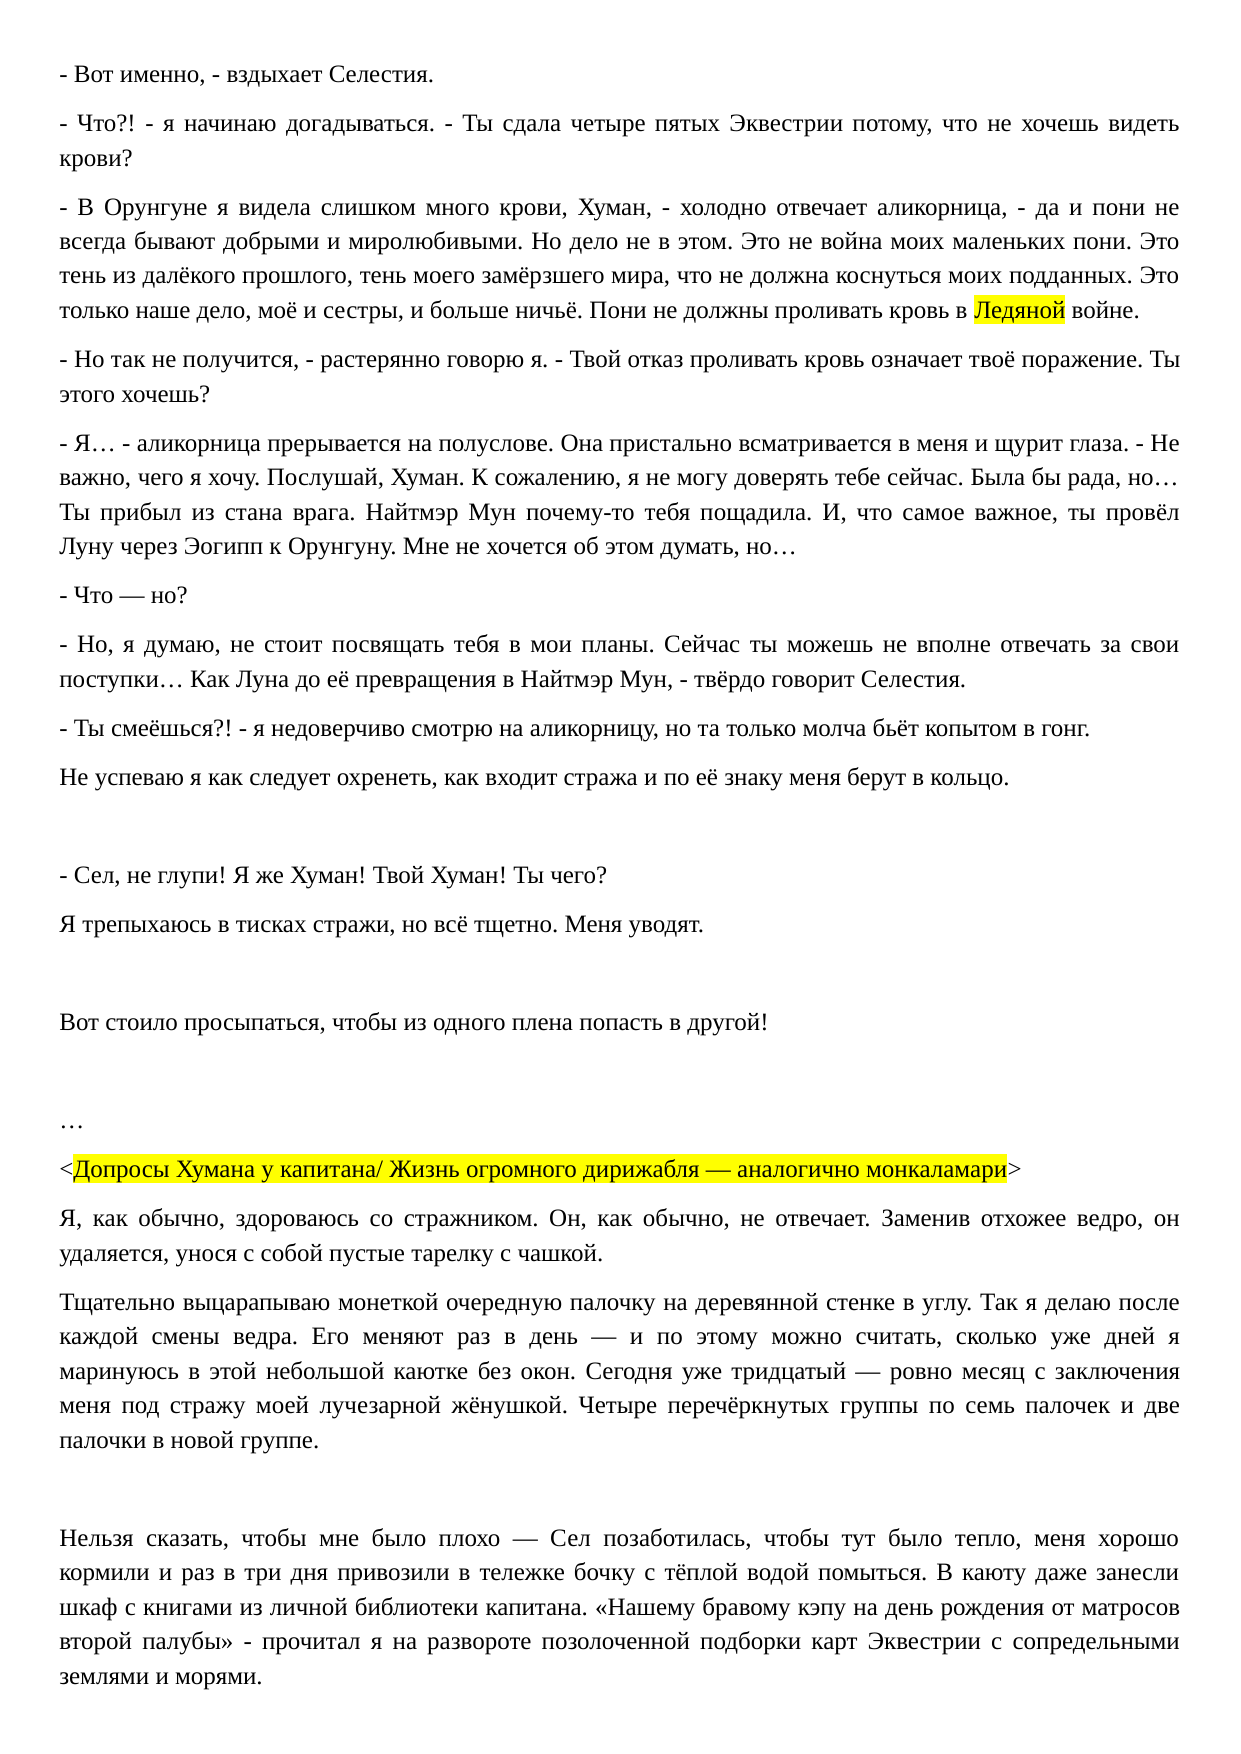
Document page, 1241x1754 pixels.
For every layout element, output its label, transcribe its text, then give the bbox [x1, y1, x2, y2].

text - В Орунгуне я видела слишком много крови, Хуман, - холодно отвечает аликорница, - да и пони не всегда бывают добрыми и миролюбивыми. Но дело не в этом. Это не война моих маленьких пони. Это тень из далёкого прошлого, тень моего замёрзшего мира, что не должна коснуться моих подданных. Это только наше дело, моё и сестры, и больше ничьё. Пони не должны проливать кровь в Ледяной войне. [59, 192, 1181, 324]
text Нельзя сказать, чтобы мне было плохо — Сел позаботилась, чтобы тут было тепло, меня хорошо кормили и раз в три дня привозили в тележке бочку с тёплой водой помыться. В каюту даже занесли шкаф с книгами из личной библиотеки капитана. «Нашему бравому кэпу на день рождения от матросов второй палубы» - прочитал я на развороте позолоченной подборки карт Эквестрии с сопредельными землями и морями. [59, 1523, 1181, 1690]
text Не успеваю я как следует охренеть, как входит стража и по её знаку меня берут в кольцо. [59, 762, 1181, 791]
text … [59, 1105, 1181, 1134]
text - Но, я думаю, не стоит посвящать тебя в мои планы. Сейчас ты можешь не вполне отвечать за свои поступки… Как Луна до её превращения в Найтмэр Мун, - твёрдо говорит Селестия. [59, 629, 1181, 692]
text Я трепыхаюсь в тисках стражи, но всё тщетно. Меня уводят. [59, 909, 1181, 938]
text Я, как обычно, здороваюсь со стражником. Он, как обычно, не отвечает. Заменив отхожее ведро, он удаляется, унося с собой пустые тарелку с чашкой. [59, 1203, 1181, 1267]
text Вот стоило просыпаться, чтобы из одного плена попасть в другой! [59, 1007, 1181, 1036]
text - Ты смеёшься?! - я недоверчиво смотрю на аликорницу, но та только молча бьёт копытом в гонг. [59, 713, 1181, 742]
text Тщательно выцарапываю монеткой очередную палочку на деревянной стенке в углу. Так я делаю после каждой смены ведра. Его меняют раз в день — и по этому можно считать, сколько уже дней я маринуюсь в этой небольшой каютке без окон. Сегодня уже тридцатый — ровно месяц с заключения меня под стражу моей лучезарной жёнушкой. Четыре перечёркнутых группы по семь палочек и две палочки в новой группе. [59, 1287, 1181, 1454]
text - Сел, не глупи! Я же Хуман! Твой Хуман! Ты чего? [59, 860, 1181, 889]
text - Вот именно, - вздыхает Селестия. [59, 59, 1181, 88]
text - Что — но? [59, 580, 1181, 609]
text <Допросы Хумана у капитана/ Жизнь огромного дирижабля — аналогично монкаламари> [59, 1154, 1181, 1183]
text - Что?! - я начинаю догадываться. - Ты сдала четыре пятых Эквестрии потому, что не хочешь видеть крови? [59, 108, 1181, 171]
text - Но так не получится, - растерянно говорю я. - Твой отказ проливать кровь означает твоё поражение. Ты этого хочешь? [59, 344, 1181, 407]
text - Я… - аликорница прерывается на полуслове. Она пристально всматривается в меня и щурит глаза. - Не важно, чего я хочу. Послушай, Хуман. К сожалению, я не могу доверять тебе сейчас. Была бы рада, но… Ты прибыл из стана врага. Найтмэр Мун почему-то тебя пощадила. И, что самое важное, ты провёл Луну через Эогипп к Орунгуну. Мне не хочется об этом думать, но… [59, 428, 1181, 560]
